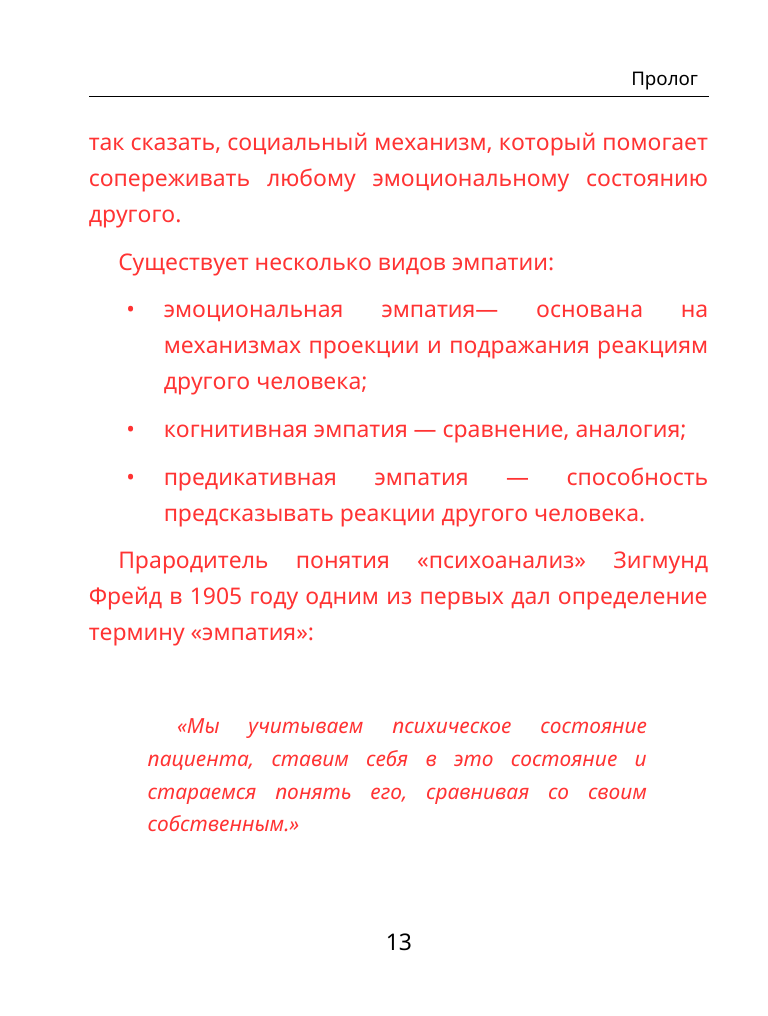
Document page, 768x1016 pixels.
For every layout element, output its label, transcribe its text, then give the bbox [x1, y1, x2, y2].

list предикативная эмпатия — способность предсказывать реакции другого человека. [126, 461, 709, 528]
list когнитивная эмпатия — сравнение, аналогия; [126, 413, 709, 444]
list эмоциональная эмпатия— основана на механизмах проекции и подражания реакциям другого человека; [126, 293, 709, 396]
text «Мы учитываем психическое состояние пациента, ставим себя в это состояние и стараемся понять его, сравнивая со своим собственным.» [147, 712, 650, 838]
text так сказать, социальный механизм, который помогает сопереживать любому эмоциональному состоянию другого. [88, 126, 709, 229]
text Прародитель понятия «психоанализ» Зигмунд Фрейд в 1905 году одним из первых дал определение термину «эмпатия»: [88, 544, 709, 647]
text Существует несколько видов эмпатии: [88, 246, 709, 277]
